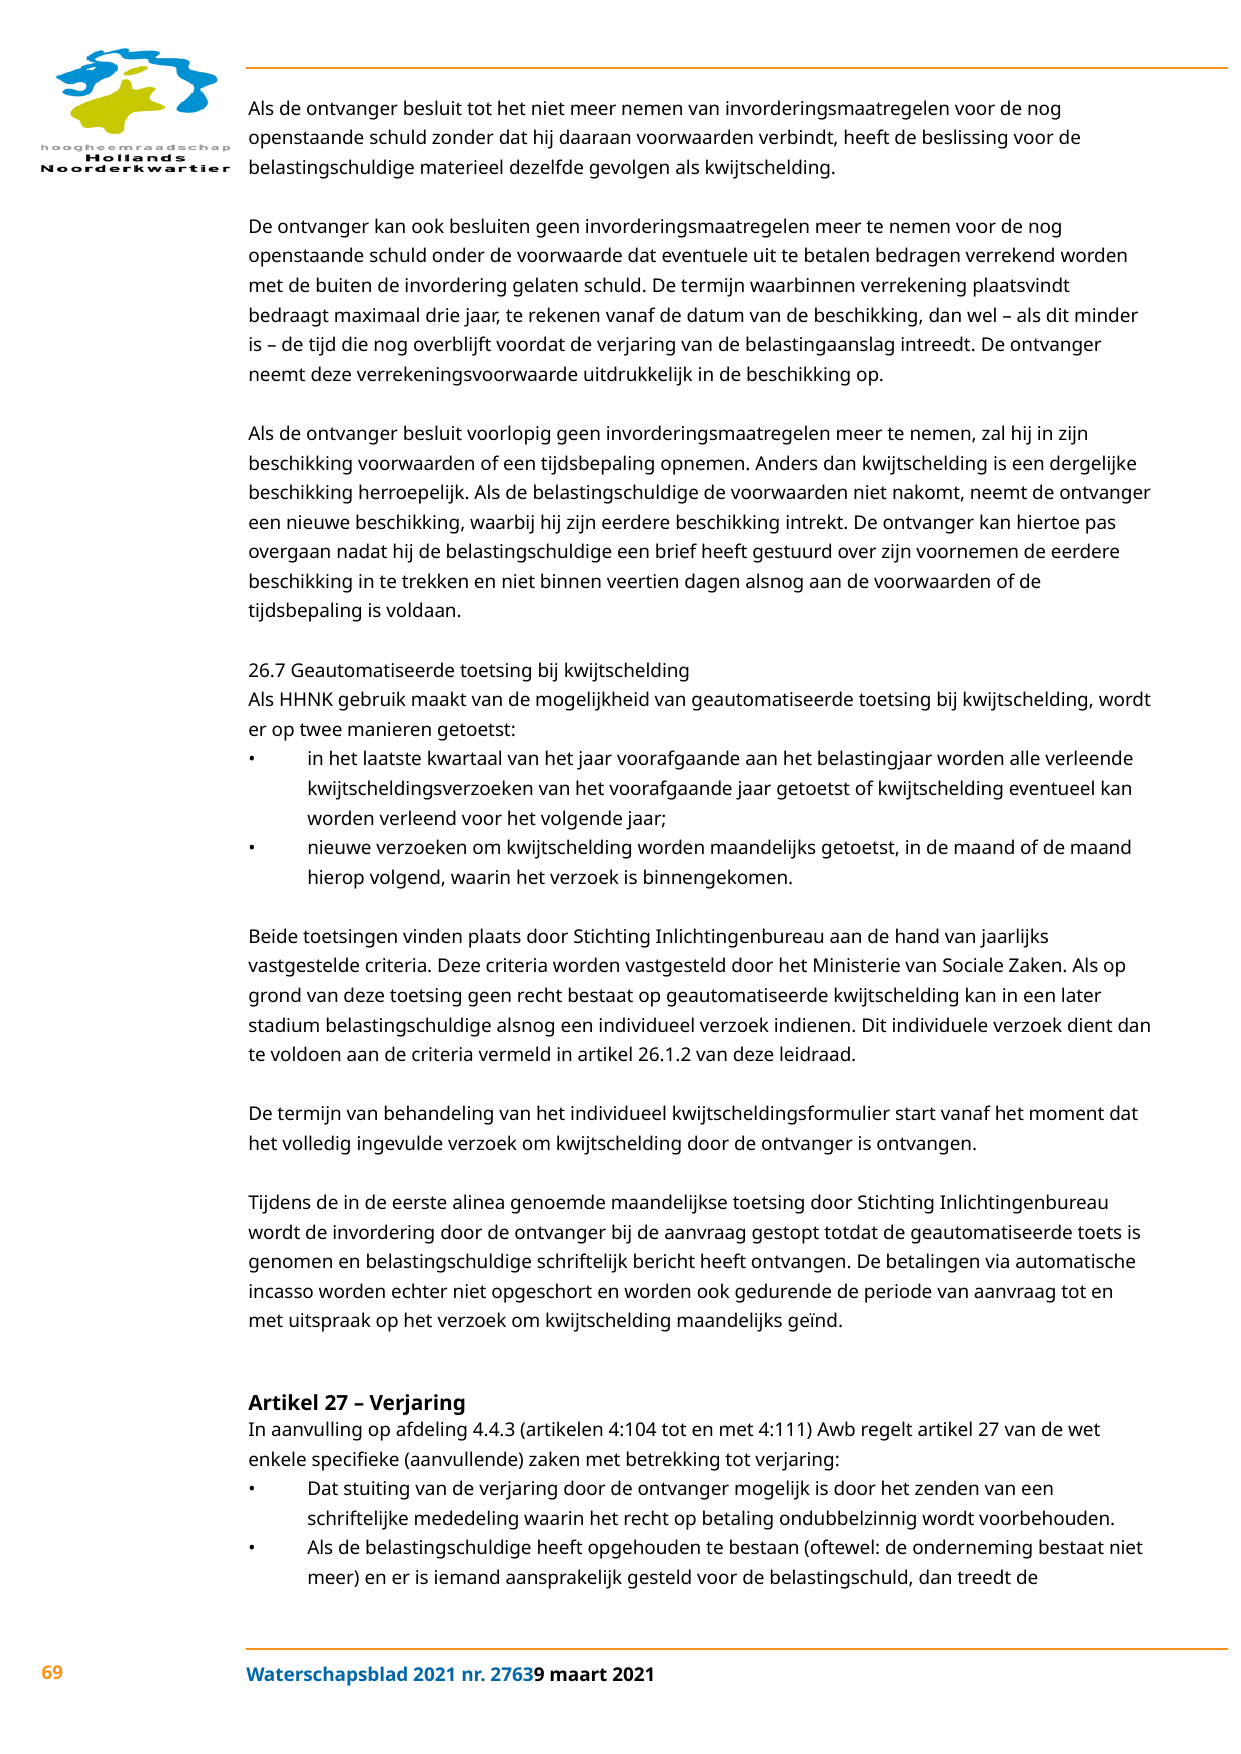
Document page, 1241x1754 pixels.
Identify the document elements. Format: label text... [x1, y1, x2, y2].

text De ontvanger kan ook besluiten geen invorderingsmaatregelen meer te nemen voor de nog openstaande schuld onder de voorwaarde dat eventuele uit te betalen bedragen verrekend worden met de buiten de invordering gelaten schuld. De termijn waarbinnen verrekening plaatsvindt bedraagt maximaal drie jaar, te rekenen vanaf de datum van de beschikking, dan wel – als dit minder is – de tijd die nog overblijft voordat de verjaring van de belastingaanslag intreedt. De ontvanger neemt deze verrekeningsvoorwaarde uitdrukkelijk in de beschikking op. [248, 213, 1152, 387]
list Als de belastingschuldige heeft opgehouden te bestaan (oftewel: de onderneming bestaat niet meer) en er is iemand aansprakelijk gesteld voor de belastingschuld, dan treedt de [248, 1534, 1152, 1590]
list in het laatste kwartaal van het jaar voorafgaande aan het belastingjaar worden alle verleende kwijtscheldingsverzoeken van het voorafgaande jaar getoetst of kwijtschelding eventueel kan worden verleend voor het volgende jaar; [248, 746, 1152, 831]
picture [41, 47, 231, 172]
list Dat stuiting van de verjaring door de ontvanger mogelijk is door het zenden van een schriftelijke mededeling waarin het recht op betaling ondubbelzinnig wordt voorbehouden. [248, 1475, 1152, 1531]
text Als HHNK gebruik maakt van de mogelijkheid van geautomatiseerde toetsing bij kwijtschelding, wordt er op twee manieren getoetst: [248, 686, 1152, 742]
text Als de ontvanger besluit tot het niet meer nemen van invorderingsmaatregelen voor de nog openstaande schuld zonder dat hij daaraan voorwaarden verbindt, heeft de beslissing voor de belastingschuldige materieel dezelfde gevolgen als kwijtschelding. [248, 95, 1152, 180]
text Tijdens de in de eerste alinea genoemde maandelijkse toetsing door Stichting Inlichtingenbureau wordt de invordering door de ontvanger bij de aanvraag gestopt totdat de geautomatiseerde toets is genomen en belastingschuldige schriftelijk bericht heeft ontvangen. De betalingen via automatische incasso worden echter niet opgeschort en worden ook gedurende de periode van aanvraag tot en met uitspraak op het verzoek om kwijtschelding maandelijks geïnd. [248, 1189, 1152, 1333]
text Beide toetsingen vinden plaats door Stichting Inlichtingenbureau aan de hand van jaarlijks vastgestelde criteria. Deze criteria worden vastgesteld door het Ministerie van Sociale Zaken. Als op grond van deze toetsing geen recht bestaat op geautomatiseerde kwijtschelding kan in een later stadium belastingschuldige alsnog een individueel verzoek indienen. Dit individuele verzoek dient dan te voldoen aan de criteria vermeld in artikel 26.1.2 van deze leidraad. [248, 923, 1152, 1067]
text Artikel 27 – Verjaring [248, 1388, 1152, 1416]
text In aanvulling op afdeling 4.4.3 (artikelen 4:104 tot en met 4:111) Awb regelt artikel 27 van de wet enkele specifieke (aanvullende) zaken met betrekking tot verjaring: [248, 1416, 1152, 1471]
text 26.7 Geautomatiseerde toetsing bij kwijtschelding [248, 657, 1152, 683]
list nieuwe verzoeken om kwijtschelding worden maandelijks getoetst, in de maand of de maand hierop volgend, waarin het verzoek is binnengekomen. [248, 834, 1152, 890]
text Als de ontvanger besluit voorlopig geen invorderingsmaatregelen meer te nemen, zal hij in zijn beschikking voorwaarden of een tijdsbepaling opnemen. Anders dan kwijtschelding is een dergelijke beschikking herroepelijk. Als de belastingschuldige de voorwaarden niet nakomt, neemt de ontvanger een nieuwe beschikking, waarbij hij zijn eerdere beschikking intrekt. De ontvanger kan hiertoe pas overgaan nadat hij de belastingschuldige een brief heeft gestuurd over zijn voornemen de eerdere beschikking in te trekken en niet binnen veertien dagen alsnog aan de voorwaarden of de tijdsbepaling is voldaan. [248, 420, 1152, 623]
text De termijn van behandeling van het individueel kwijtscheldingsformulier start vanaf het moment dat het volledig ingevulde verzoek om kwijtschelding door de ontvanger is ontvangen. [248, 1101, 1152, 1156]
